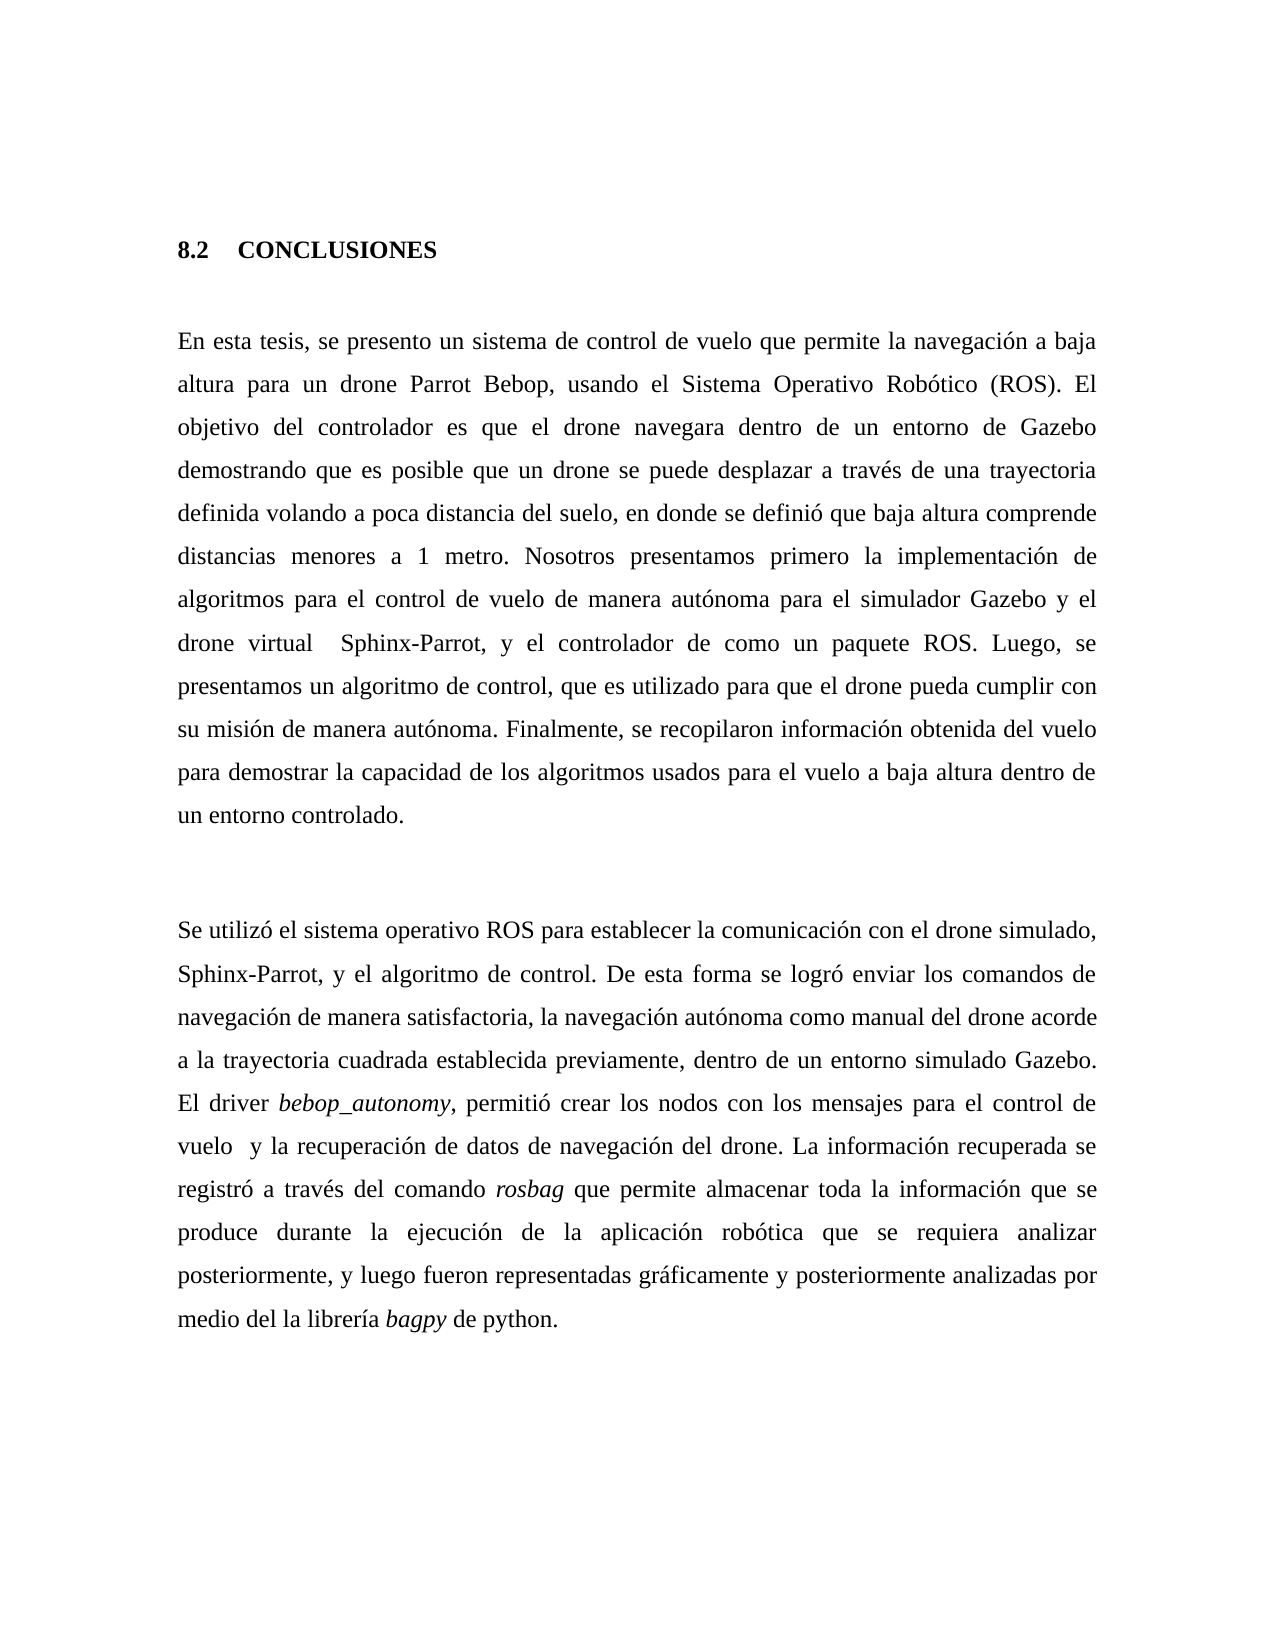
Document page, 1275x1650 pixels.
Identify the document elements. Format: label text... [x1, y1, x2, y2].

subtitle CONCLUSIONES [177, 235, 1098, 264]
text En esta tesis, se presento un sistema de control de vuelo que permite la navegación a baja altura para un drone Parrot Bebop, usando el Sistema Operativo Robótico (ROS). El objetivo del controlador es que el drone navegara dentro de un entorno de Gazebo demostrando que es posible que un drone se puede desplazar a través de una trayectoria definida volando a poca distancia del suelo, en donde se definió que baja altura comprende distancias menores a 1 metro. Nosotros presentamos primero la implementación de algoritmos para el control de vuelo de manera autónoma para el simulador Gazebo y el drone virtual Sphinx-Parrot, y el controlador de como un paquete ROS. Luego, se presentamos un algoritmo de control, que es utilizado para que el drone pueda cumplir con su misión de manera autónoma. Finalmente, se recopilaron información obtenida del vuelo para demostrar la capacidad de los algoritmos usados para el vuelo a baja altura dentro de un entorno controlado. [177, 326, 1098, 829]
text Se utilizó el sistema operativo ROS para establecer la comunicación con el drone simulado, Sphinx-Parrot, y el algoritmo de control. De esta forma se logró enviar los comandos de navegación de manera satisfactoria, la navegación autónoma como manual del drone acorde a la trayectoria cuadrada establecida previamente, dentro de un entorno simulado Gazebo. El driver bebop_autonomy, permitió crear los nodos con los mensajes para el control de vuelo y la recuperación de datos de navegación del drone. La información recuperada se registró a través del comando rosbag que permite almacenar toda la información que se produce durante la ejecución de la aplicación robótica que se requiera analizar posteriormente, y luego fueron representadas gráficamente y posteriormente analizadas por medio del la librería bagpy de python. [177, 916, 1098, 1332]
